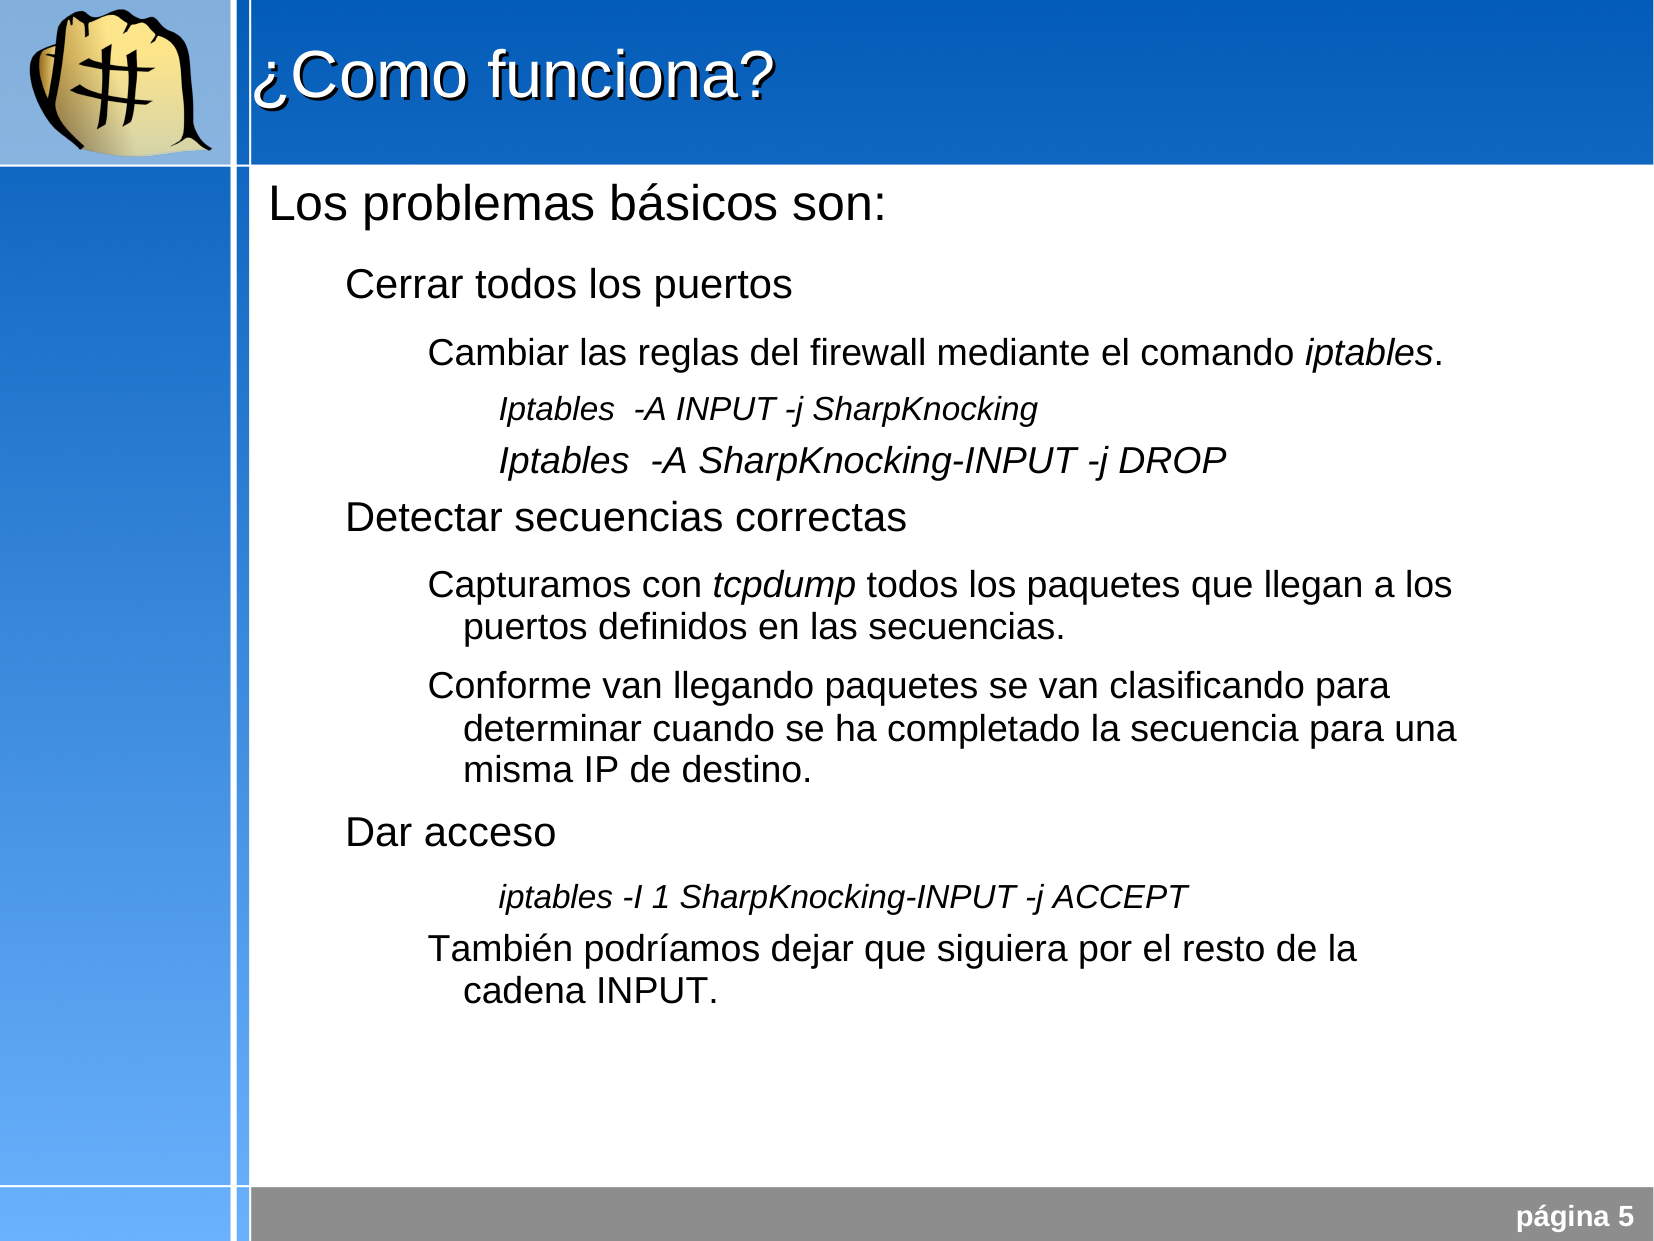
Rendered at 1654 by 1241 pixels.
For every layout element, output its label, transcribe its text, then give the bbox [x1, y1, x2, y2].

title ¿Como funciona? [250, 11, 1477, 137]
picture [0, 0, 1654, 1241]
list Los problemas básicos son: Cerrar todos los puertos Cambiar las reglas del firewall mediante el comando iptables. Iptables -A INPUT -j SharpKnocking Iptables -A SharpKnocking-INPUT -j DROP Detectar secuencias correctas Capturamos con tcpdump todos los paquetes que llegan a los puertos definidos en las secuencias. Conforme van llegando paquetes se van clasificando para determinar cuando se ha completado la secuencia para una misma IP de destino. Dar acceso iptables -I 1 SharpKnocking-INPUT -j ACCEPT También podríamos dejar que siguiera por el resto de la cadena INPUT. [250, 175, 1477, 1051]
